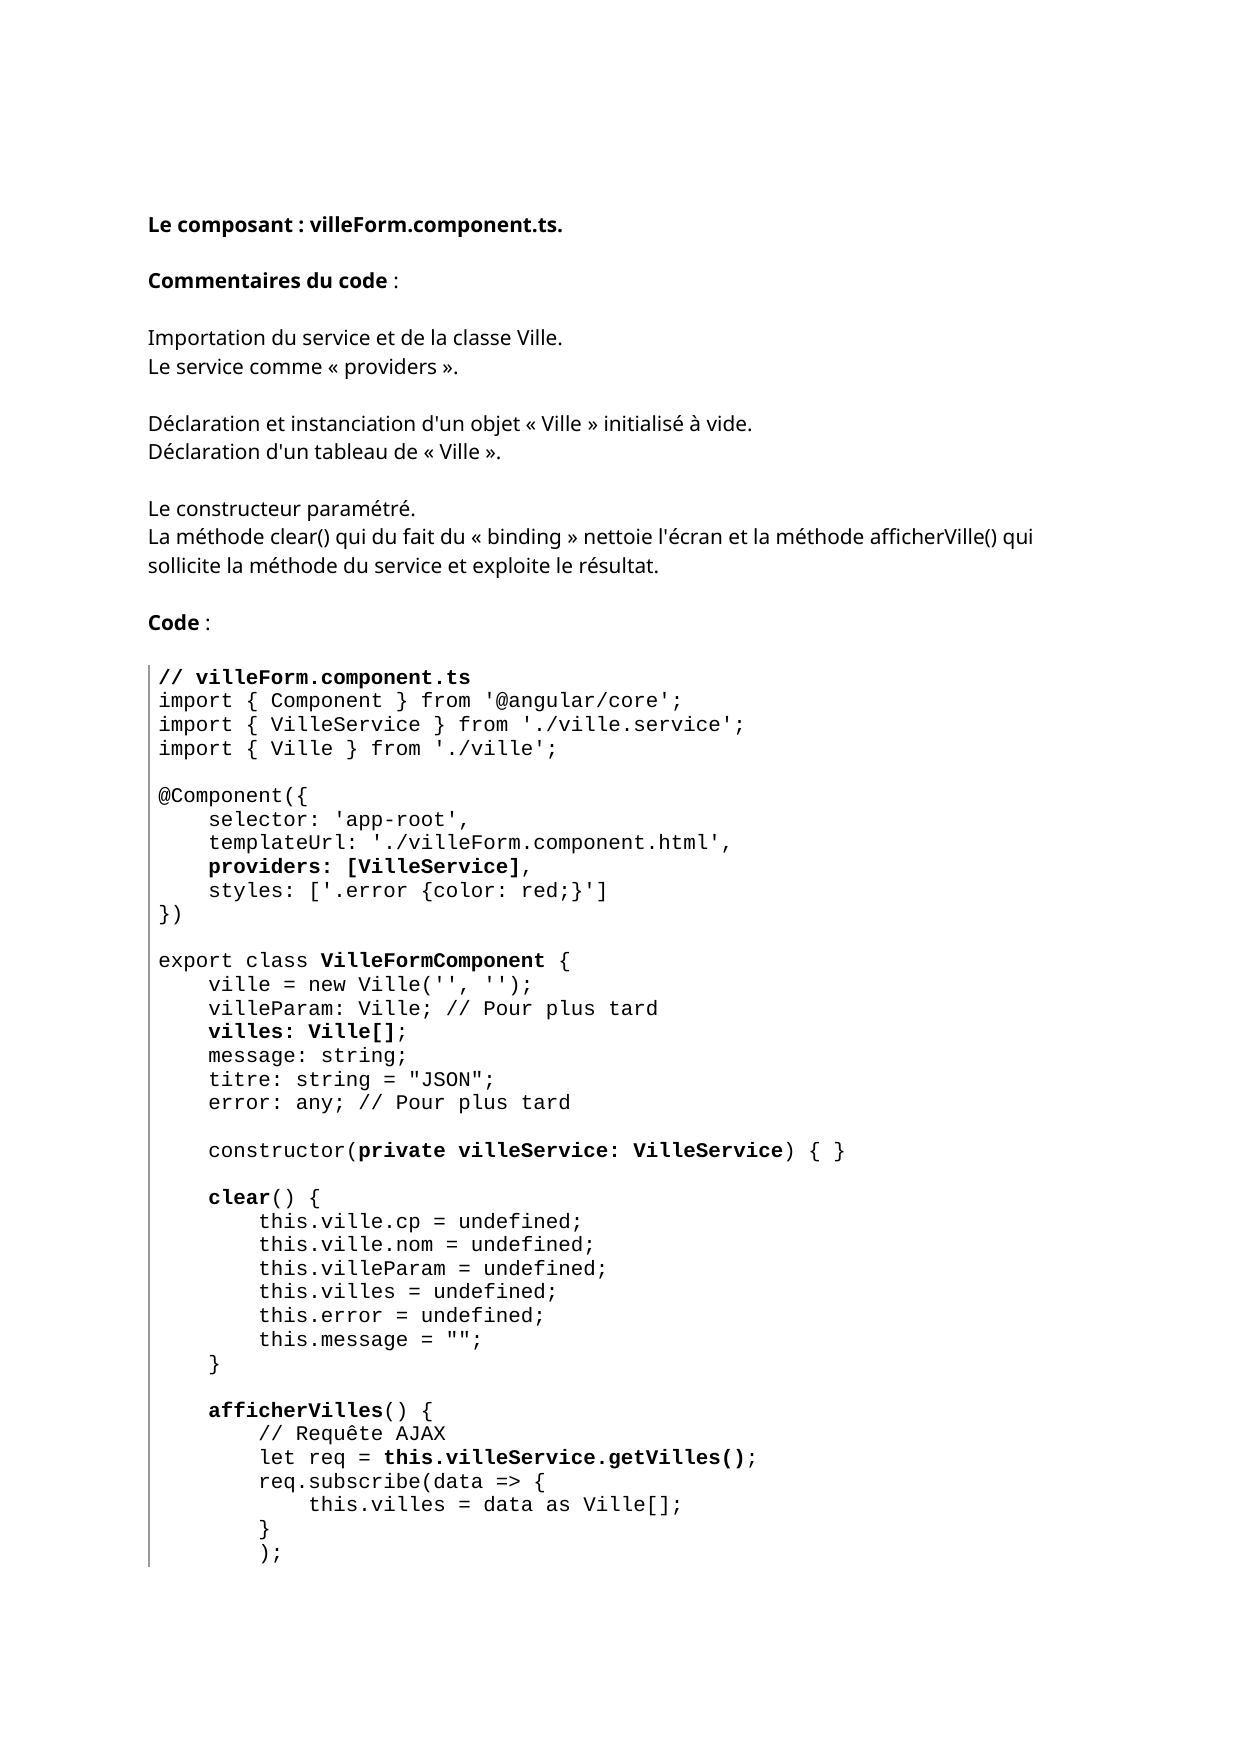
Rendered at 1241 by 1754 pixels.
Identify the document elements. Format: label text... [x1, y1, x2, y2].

text this.ville.cp = undefined; [150, 1211, 1092, 1234]
text req.subscribe(data => { [150, 1471, 1092, 1494]
text selector: 'app-root', [150, 809, 1092, 832]
text Déclaration d'un tableau de « Ville ». [148, 437, 1092, 466]
text // villeForm.component.ts [150, 665, 1092, 690]
text error: any; // Pour plus tard [150, 1092, 1092, 1116]
text afficherVilles() { [150, 1400, 1092, 1423]
text import { Component } from '@angular/core'; [150, 690, 1092, 714]
text constructor(private villeService: VilleService) { } [150, 1140, 1092, 1163]
text villes: Ville[]; [150, 1021, 1092, 1045]
text ville = new Ville('', ''); [150, 974, 1092, 998]
text styles: ['.error {color: red;}'] [150, 879, 1092, 903]
text // Requête AJAX [150, 1423, 1092, 1447]
text Le composant : villeForm.component.ts. [148, 210, 1092, 238]
text clear() { [150, 1187, 1092, 1211]
text message: string; [150, 1045, 1092, 1069]
text Le service comme « providers ». [148, 352, 1092, 380]
text this.villes = data as Ville[]; [150, 1494, 1092, 1518]
text Déclaration et instanciation d'un objet « Ville » initialisé à vide. [148, 409, 1092, 437]
text } [150, 1352, 1092, 1376]
text Commentaires du code : [148, 267, 1092, 295]
text villeParam: Ville; // Pour plus tard [150, 998, 1092, 1021]
text } [150, 1518, 1092, 1542]
text titre: string = "JSON"; [150, 1069, 1092, 1092]
text @Component({ [150, 785, 1092, 809]
text this.error = undefined; [150, 1305, 1092, 1329]
text La méthode clear() qui du fait du « binding » nettoie l'écran et la méthode afficherVille() qui sollicite la méthode du service et exploite le résultat. [148, 522, 1092, 579]
text ); [150, 1542, 1092, 1567]
text this.villes = undefined; [150, 1282, 1092, 1305]
text let req = this.villeService.getVilles(); [150, 1447, 1092, 1471]
text this.villeParam = undefined; [150, 1258, 1092, 1282]
text }) [150, 903, 1092, 927]
text import { Ville } from './ville'; [150, 738, 1092, 761]
text Le constructeur paramétré. [148, 494, 1092, 522]
text export class VilleFormComponent { [150, 951, 1092, 974]
text this.ville.nom = undefined; [150, 1234, 1092, 1258]
text providers: [VilleService], [150, 856, 1092, 879]
text templateUrl: './villeForm.component.html', [150, 832, 1092, 856]
text Importation du service et de la classe Ville. [148, 323, 1092, 352]
text import { VilleService } from './ville.service'; [150, 714, 1092, 738]
text this.message = ""; [150, 1329, 1092, 1352]
text Code : [148, 608, 1092, 636]
